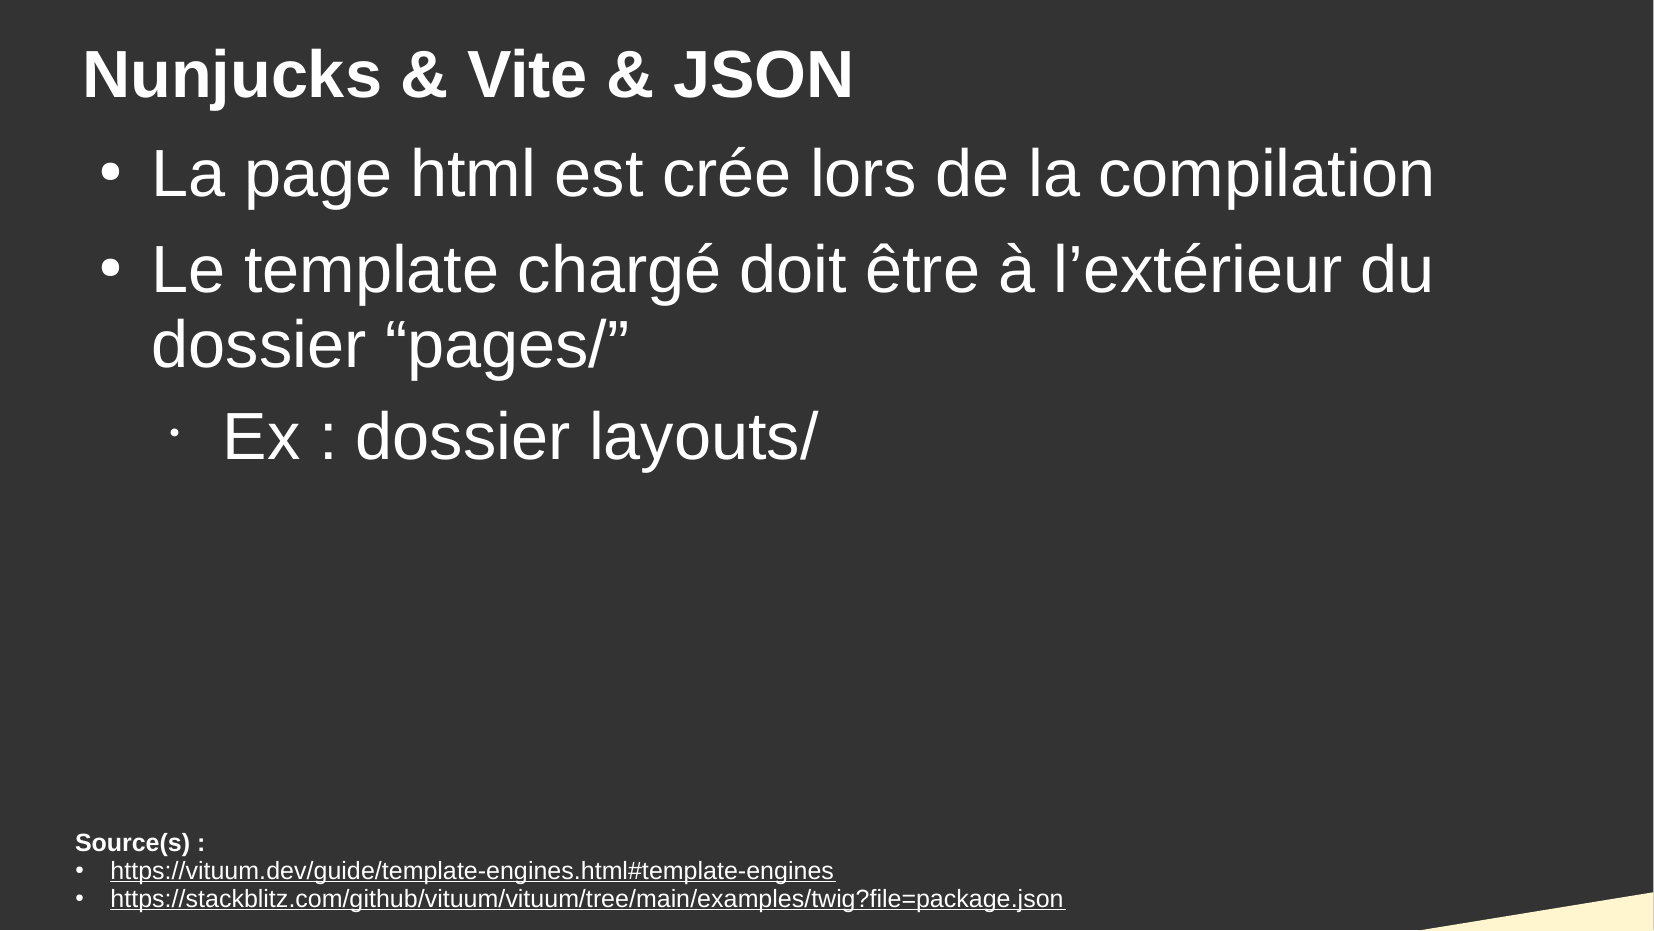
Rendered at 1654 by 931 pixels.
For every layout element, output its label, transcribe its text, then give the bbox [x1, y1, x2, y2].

text_box Source(s) : https://vituum.dev/guide/template-engines.html#template-engines https://stackblitz.com/github/vituum/vituum/tree/main/examples/twig?file=package.json [60, 821, 1546, 931]
text_box [1546, 892, 1654, 931]
title Nunjucks & Vite & JSON [82, 37, 1571, 112]
list La page html est crée lors de la compilation Le template chargé doit être à l’extérieur du dossier “pages/” Ex : dossier layouts/ [80, 135, 1620, 591]
